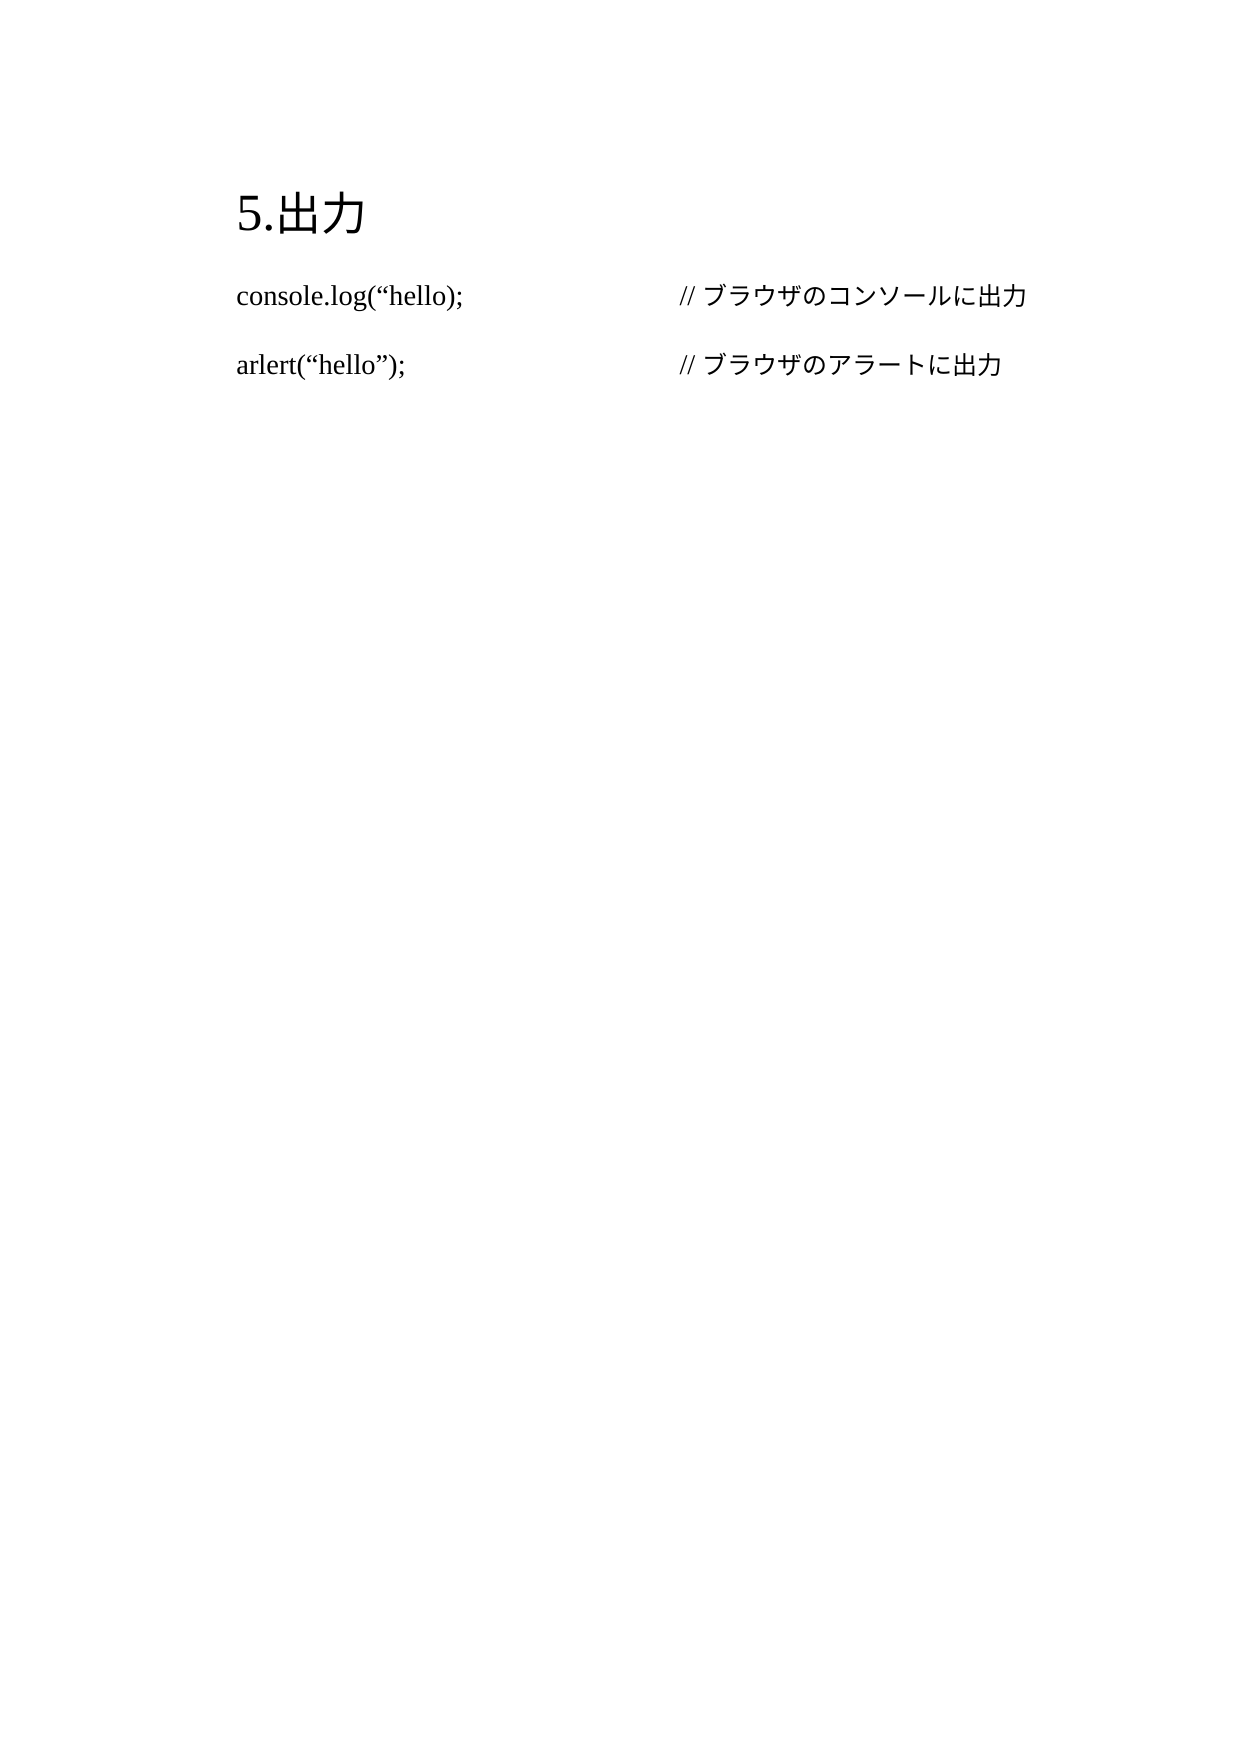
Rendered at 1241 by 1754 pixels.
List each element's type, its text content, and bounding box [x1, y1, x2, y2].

text arlert(“hello”); // ブラウザのアラートに出力 [236, 346, 1063, 382]
text 5.出力 [236, 177, 1063, 243]
text console.log(“hello); // ブラウザのコンソールに出力 [236, 276, 1063, 313]
